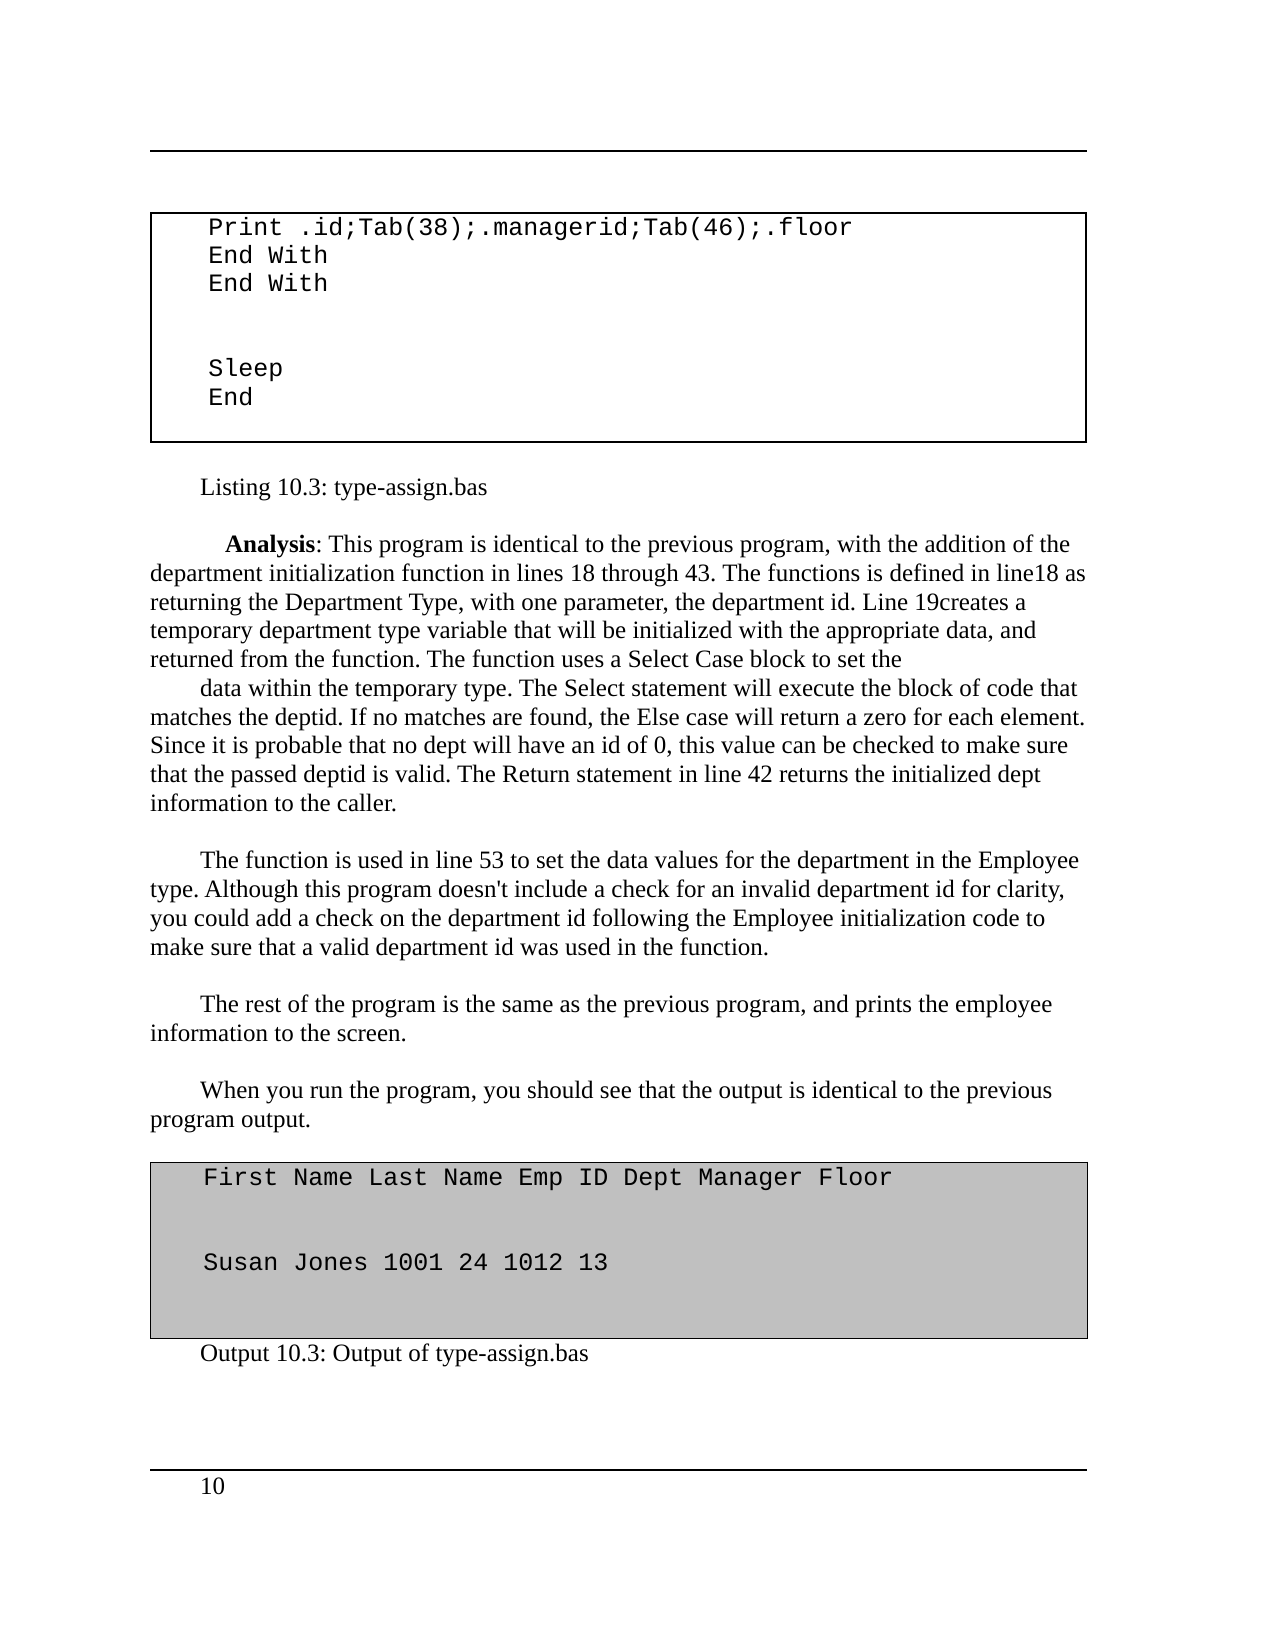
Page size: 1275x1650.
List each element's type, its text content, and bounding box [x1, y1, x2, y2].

text The rest of the program is the same as the previous program, and prints the employee information to the screen. [150, 989, 1087, 1047]
text End With [152, 240, 1085, 269]
text Listing 10.3: type-assign.bas [150, 472, 1087, 500]
text First Name Last Name Emp ID Dept Manager Floor [151, 1163, 1087, 1190]
text Sleep [152, 354, 1085, 382]
text When you run the program, you should see that the output is identical to the previous program output. [150, 1075, 1087, 1133]
text End With [152, 269, 1085, 299]
text Output 10.3: Output of type-assign.bas [150, 1339, 1087, 1367]
text data within the temporary type. The Select statement will execute the block of code that matches the deptid. If no matches are found, the Else case will return a zero for each element. Since it is probable that no dept will have an id of 0, this value can be checked to make sure that the passed deptid is valid. The Return statement in line 42 returns the initialized dept information to the caller. [150, 673, 1087, 817]
text Susan Jones 1001 24 1012 13 [151, 1247, 1087, 1275]
text Analysis: This program is identical to the previous program, with the addition of the department initialization function in lines 18 through 43. The functions is defined in line18 as returning the Department Type, with one parameter, the department id. Line 19creates a temporary department type variable that will be initialized with the appropriate data, and returned from the function. The function uses a Select Case block to set the [150, 529, 1087, 673]
text The function is used in line 53 to set the data values for the department in the Employee type. Although this program doesn't include a check for an invalid department id for clarity, you could add a check on the department id following the Employee initialization code to make sure that a valid department id was used in the function. [150, 845, 1087, 960]
text Print .id;Tab(38);.managerid;Tab(46);.floor [152, 214, 1085, 240]
text End [152, 382, 1085, 412]
